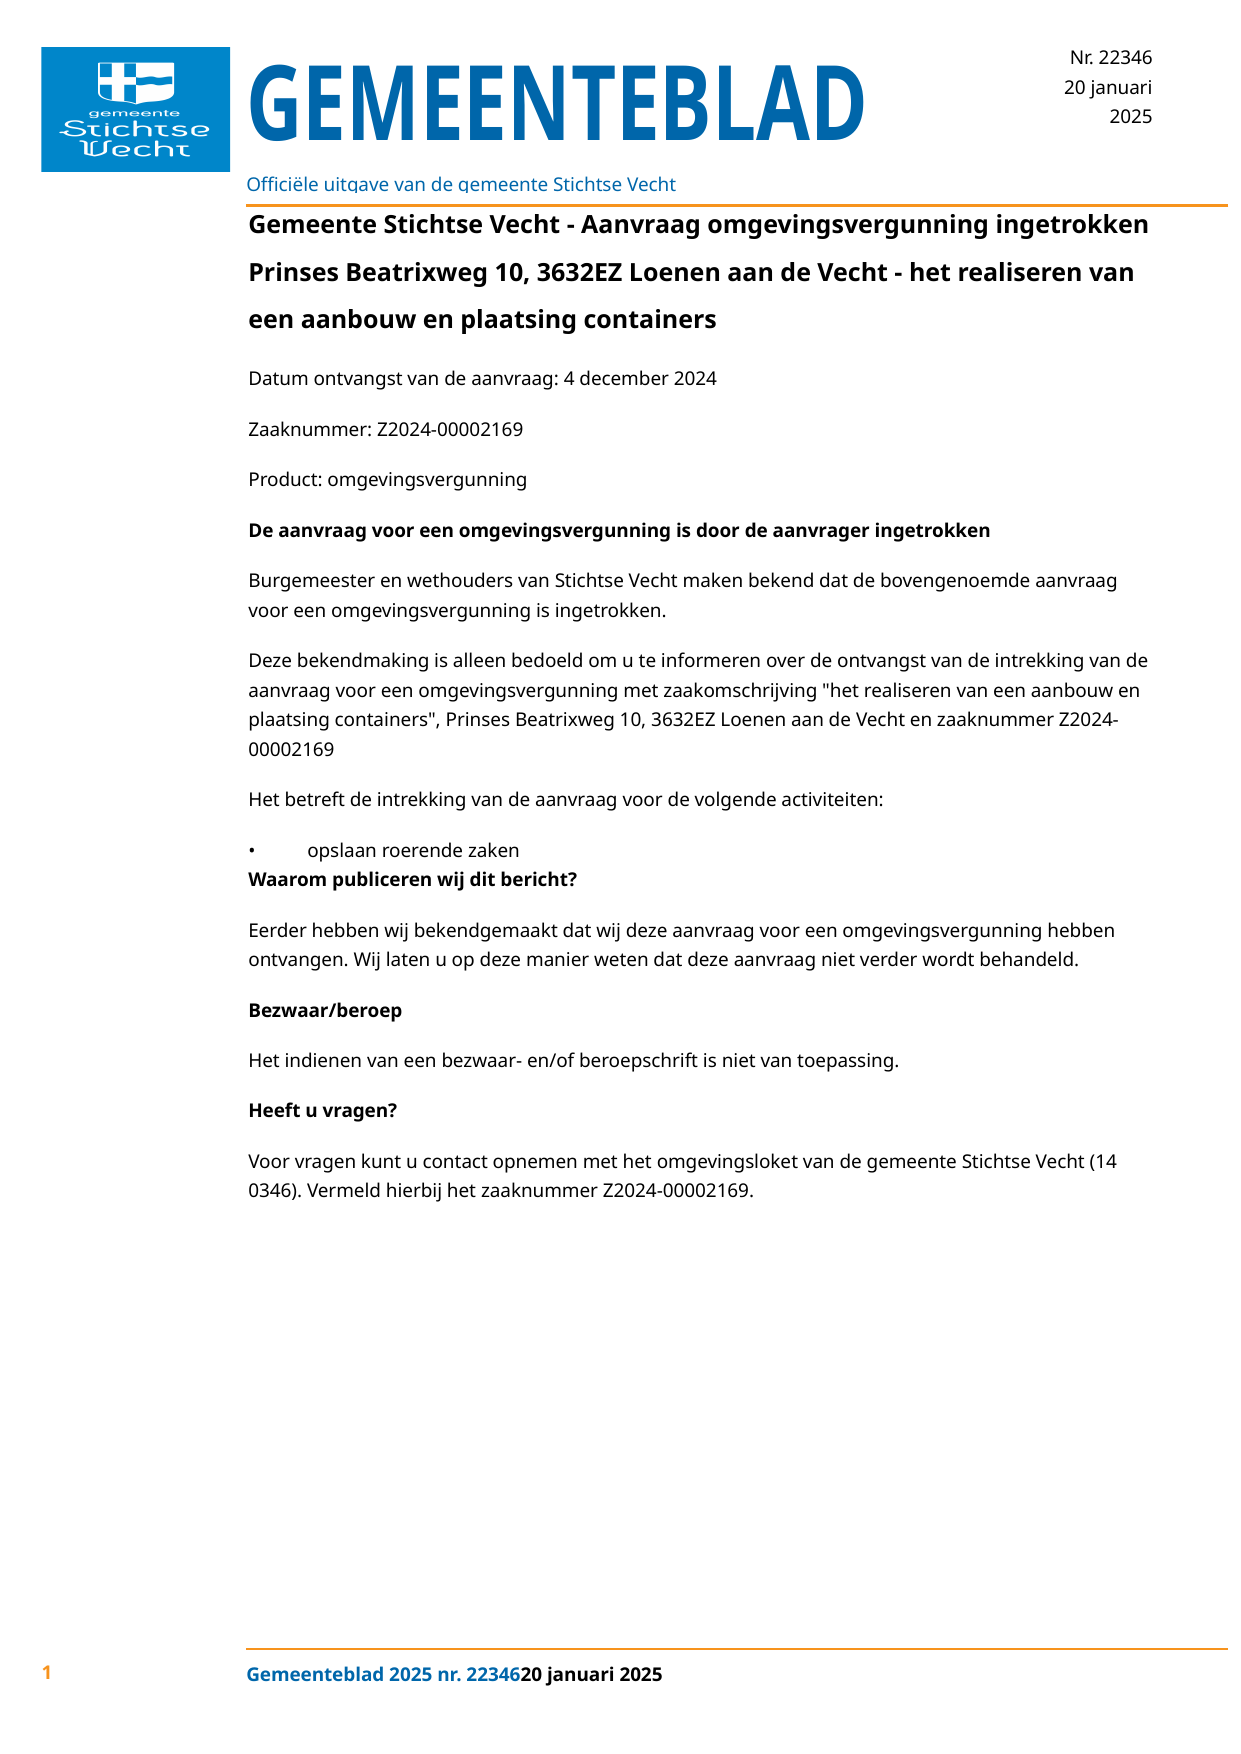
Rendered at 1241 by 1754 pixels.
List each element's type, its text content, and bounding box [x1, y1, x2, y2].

text De aanvraag voor een omgevingsvergunning is door de aanvrager ingetrokken [248, 517, 1152, 542]
picture [99, 63, 135, 101]
text Bezwaar/beroep [248, 997, 1152, 1022]
list opslaan roerende zaken [248, 837, 1152, 862]
text Burgemeester en wethouders van Stichtse Vecht maken bekend dat de bovengenoemde aanvraag voor een omgevingsvergunning is ingetrokken. [248, 567, 1152, 622]
text Gemeente Stichtse Vecht - Aanvraag omgevingsvergunning ingetrokken Prinses Beatrixweg 10, 3632EZ Loenen aan de Vecht - het realiseren van een aanbouw en plaatsing containers [248, 207, 1152, 336]
text Datum ontvangst van de aanvraag: 4 december 2024 [248, 366, 1152, 391]
text Eerder hebben wij bekendgemaakt dat wij deze aanvraag voor een omgevingsvergunning hebben ontvangen. Wij laten u op deze manier weten dat deze aanvraag niet verder wordt behandeld. [248, 917, 1152, 972]
text Het indienen van een bezwaar- en/of beroepschrift is niet van toepassing. [248, 1047, 1152, 1073]
text Het betreft de intrekking van de aanvraag voor de volgende activiteiten: [248, 786, 1152, 812]
text Deze bekendmaking is alleen bedoeld om u te informeren over de ontvangst van de intrekking van de aanvraag voor een omgevingsvergunning met zaakomschrijving "het realiseren van een aanbouw en plaatsing containers", Prinses Beatrixweg 10, 3632EZ Loenen aan de Vecht en zaaknummer Z2024-00002169 [248, 647, 1152, 762]
text Zaaknummer: Z2024-00002169 [248, 416, 1152, 442]
text Waarom publiceren wij dit bericht? [248, 866, 1152, 892]
picture [137, 63, 174, 103]
text Product: omgevingsvergunning [248, 466, 1152, 492]
text Heeft u vragen? [248, 1098, 1152, 1123]
text Voor vragen kunt u contact opnemen met het omgevingsloket van de gemeente Stichtse Vecht (14 0346). Vermeld hierbij het zaaknummer Z2024-00002169. [248, 1148, 1152, 1203]
